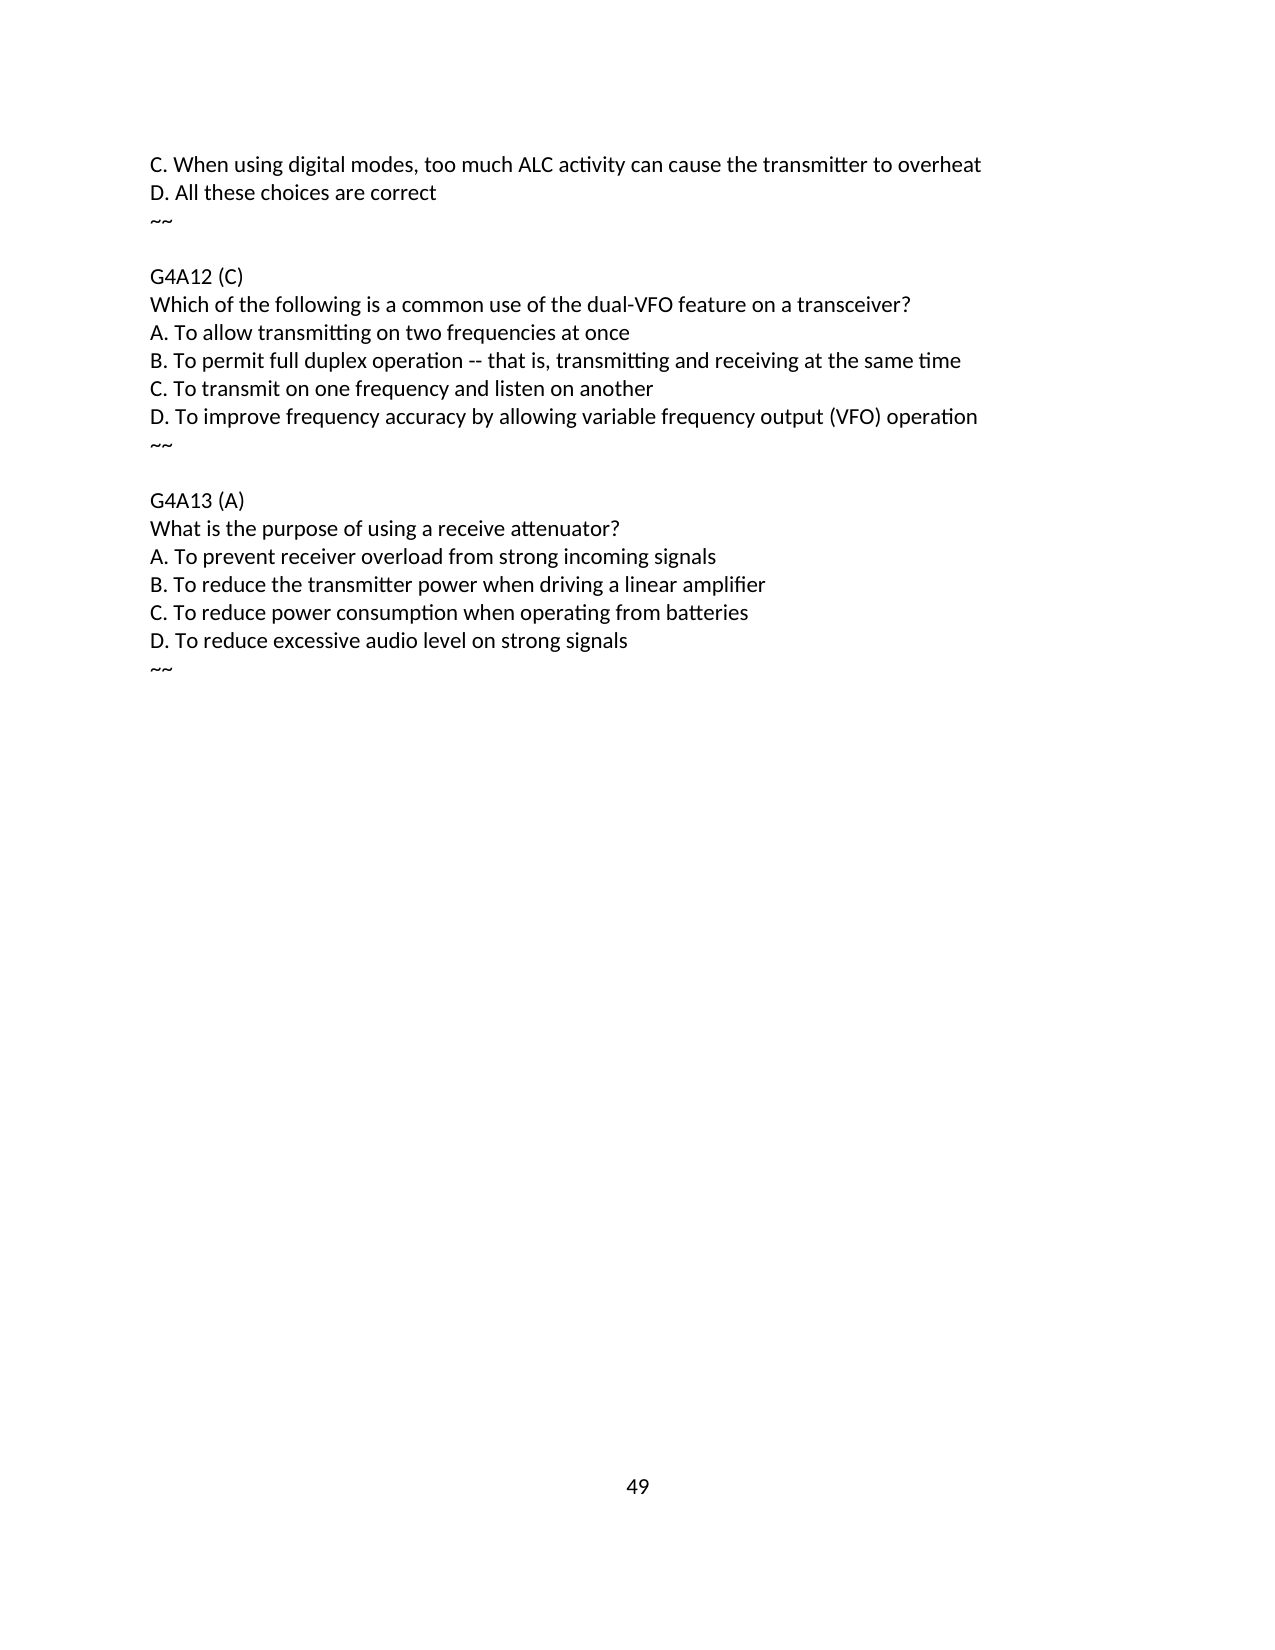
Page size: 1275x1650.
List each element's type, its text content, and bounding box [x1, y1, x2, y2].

text ~~ [150, 654, 1125, 682]
text C. When using digital modes, too much ALC activity can cause the transmitter to overheat [150, 150, 1125, 178]
text G4A13 (A) [150, 486, 1125, 514]
text ~~ [150, 430, 1125, 458]
text G4A12 (C) [150, 262, 1125, 290]
text C. To reduce power consumption when operating from batteries [150, 598, 1125, 626]
text ~~ [150, 206, 1125, 234]
text D. To improve frequency accuracy by allowing variable frequency output (VFO) operation [150, 402, 1125, 430]
text B. To reduce the transmitter power when driving a linear amplifier [150, 570, 1125, 598]
text D. To reduce excessive audio level on strong signals [150, 626, 1125, 654]
text C. To transmit on one frequency and listen on another [150, 374, 1125, 402]
text A. To allow transmitting on two frequencies at once [150, 318, 1125, 346]
text B. To permit full duplex operation -- that is, transmitting and receiving at the same time [150, 346, 1125, 374]
text Which of the following is a common use of the dual-VFO feature on a transceiver? [150, 290, 1125, 318]
text D. All these choices are correct [150, 178, 1125, 206]
text A. To prevent receiver overload from strong incoming signals [150, 542, 1125, 570]
text What is the purpose of using a receive attenuator? [150, 514, 1125, 542]
